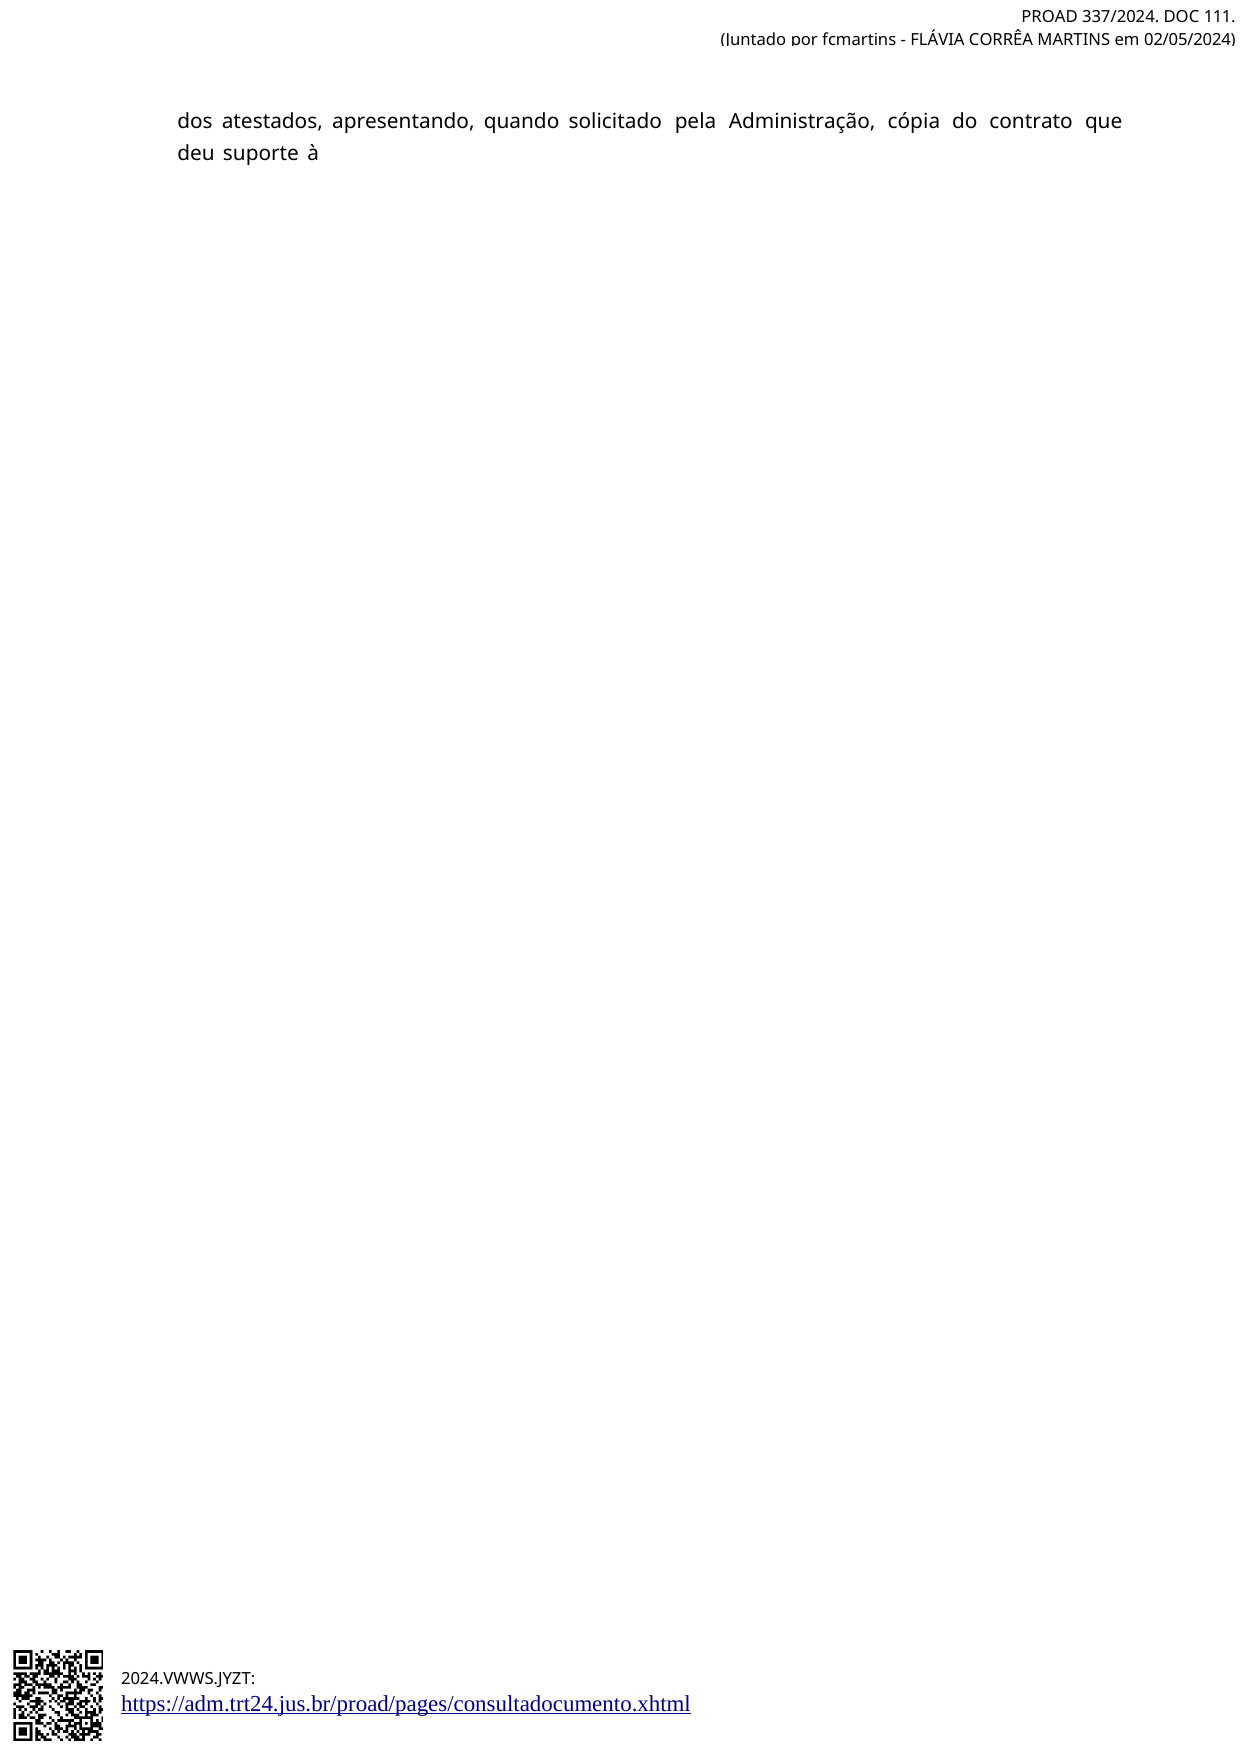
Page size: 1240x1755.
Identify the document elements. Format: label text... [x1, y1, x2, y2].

list dos atestados, apresentando, quando solicitado pela Administração, cópia do contrato que deu suporte à [102, 107, 1122, 167]
